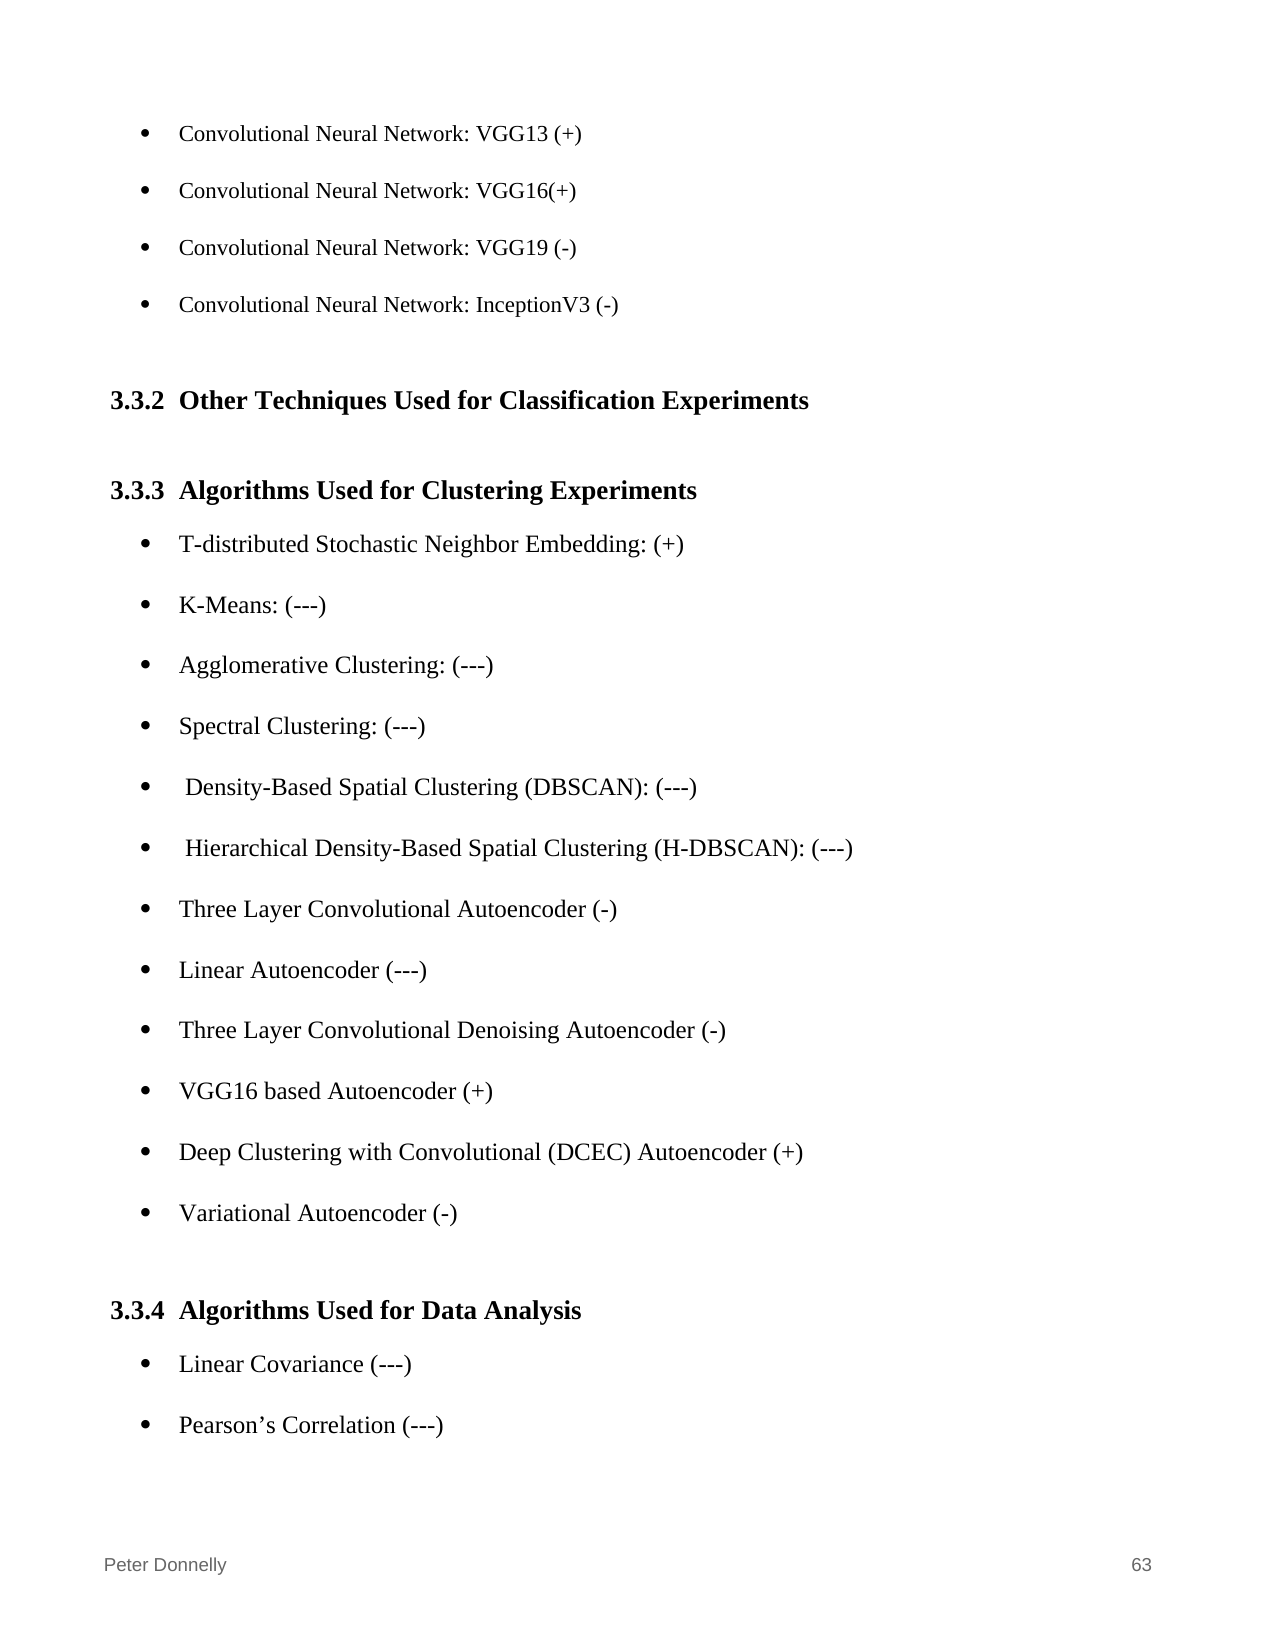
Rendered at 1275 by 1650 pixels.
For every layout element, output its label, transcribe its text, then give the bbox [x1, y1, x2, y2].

list Hierarchical Density-Based Spatial Clustering (H-DBSCAN): (---) [141, 833, 1181, 862]
list VGG16 based Autoencoder (+) [141, 1076, 1181, 1105]
list Pearson’s Correlation (---) [141, 1410, 1181, 1439]
list Convolutional Neural Network: InceptionV3 (-) [141, 291, 1181, 318]
list T-distributed Stochastic Neighbor Embedding: (+) [141, 529, 1181, 558]
list Density-Based Spatial Clustering (DBSCAN): (---) [141, 772, 1181, 801]
list Linear Covariance (---) [141, 1349, 1181, 1378]
subtitle Other Techniques Used for Classification Experiments [103, 384, 1181, 415]
list Spectral Clustering: (---) [141, 711, 1181, 740]
list Convolutional Neural Network: VGG13 (+) [141, 120, 1181, 146]
list Agglomerative Clustering: (---) [141, 651, 1181, 679]
list Three Layer Convolutional Autoencoder (-) [141, 894, 1181, 923]
list Convolutional Neural Network: VGG16(+) [141, 177, 1181, 203]
list Deep Clustering with Convolutional (DCEC) Autoencoder (+) [141, 1137, 1181, 1166]
subtitle Algorithms Used for Clustering Experiments [103, 474, 1181, 505]
list K-Means: (---) [141, 590, 1181, 618]
list Three Layer Convolutional Denoising Autoencoder (-) [141, 1016, 1181, 1044]
list Variational Autoencoder (-) [141, 1198, 1181, 1227]
subtitle Algorithms Used for Data Analysis [103, 1294, 1181, 1326]
list Linear Autoencoder (---) [141, 955, 1181, 983]
list Convolutional Neural Network: VGG19 (-) [141, 234, 1181, 261]
